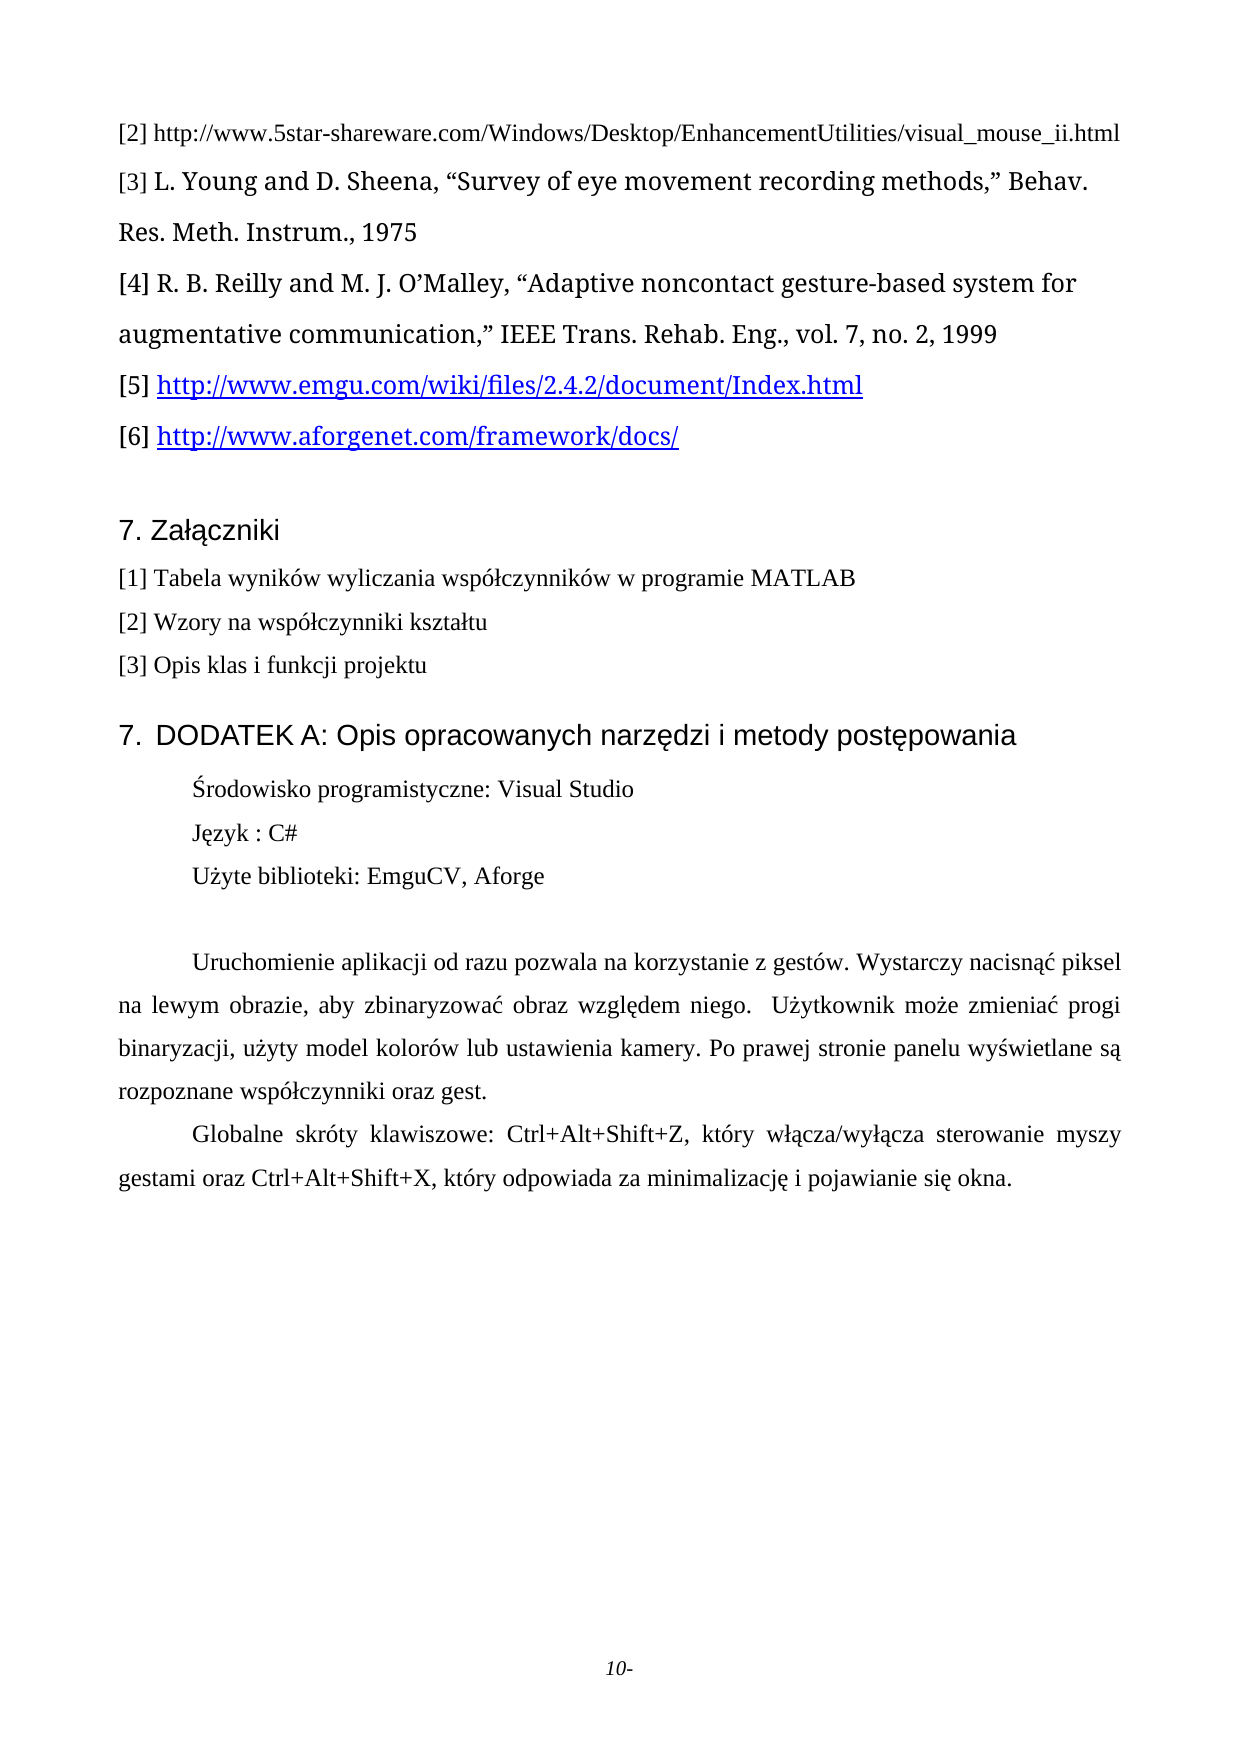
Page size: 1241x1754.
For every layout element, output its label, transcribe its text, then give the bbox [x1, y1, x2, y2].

text [6] http://www.aforgenet.com/framework/docs/ [118, 419, 1122, 453]
text 7. Załączniki [118, 513, 1122, 547]
text [2] Wzory na współczynniki kształtu [118, 607, 1122, 635]
text [1] Tabela wyników wyliczania współczynników w programie MATLAB [118, 563, 1122, 592]
text Środowisko programistyczne: Visual Studio [118, 774, 1122, 803]
text [5] http://www.emgu.com/wiki/files/2.4.2/document/Index.html [118, 368, 1122, 402]
text Uruchomienie aplikacji od razu pozwala na korzystanie z gestów. Wystarczy nacisnąć piksel na lewym obrazie, aby zbinaryzować obraz względem niego. Użytkownik może zmieniać progi binaryzacji, użyty model kolorów lub ustawienia kamery. Po prawej stronie panelu wyświetlane są rozpoznane współczynniki oraz gest. [118, 947, 1122, 1105]
text Globalne skróty klawiszowe: Ctrl+Alt+Shift+Z, który włącza/wyłącza sterowanie myszy gestami oraz Ctrl+Alt+Shift+X, który odpowiada za minimalizację i pojawianie się okna. [118, 1119, 1122, 1191]
text Użyte biblioteki: EmguCV, Aforge [118, 861, 1122, 889]
text [4] R. B. Reilly and M. J. O’Malley, “Adaptive noncontact gesture-based system for augmentative communication,” IEEE Trans. Rehab. Eng., vol. 7, no. 2, 1999 [118, 266, 1122, 351]
subtitle DODATEK A: Opis opracowanych narzędzi i metody postępowania [118, 718, 1122, 751]
text [2] http://www.5star-shareware.com/Windows/Desktop/EnhancementUtilities/visual_mouse_ii.html [3] L. Young and D. Sheena, “Survey of eye movement recording methods,” Behav. Res. Meth. Instrum., 1975 [118, 118, 1122, 249]
text Język : C# [118, 818, 1122, 846]
text [3] Opis klas i funkcji projektu [118, 650, 1122, 678]
